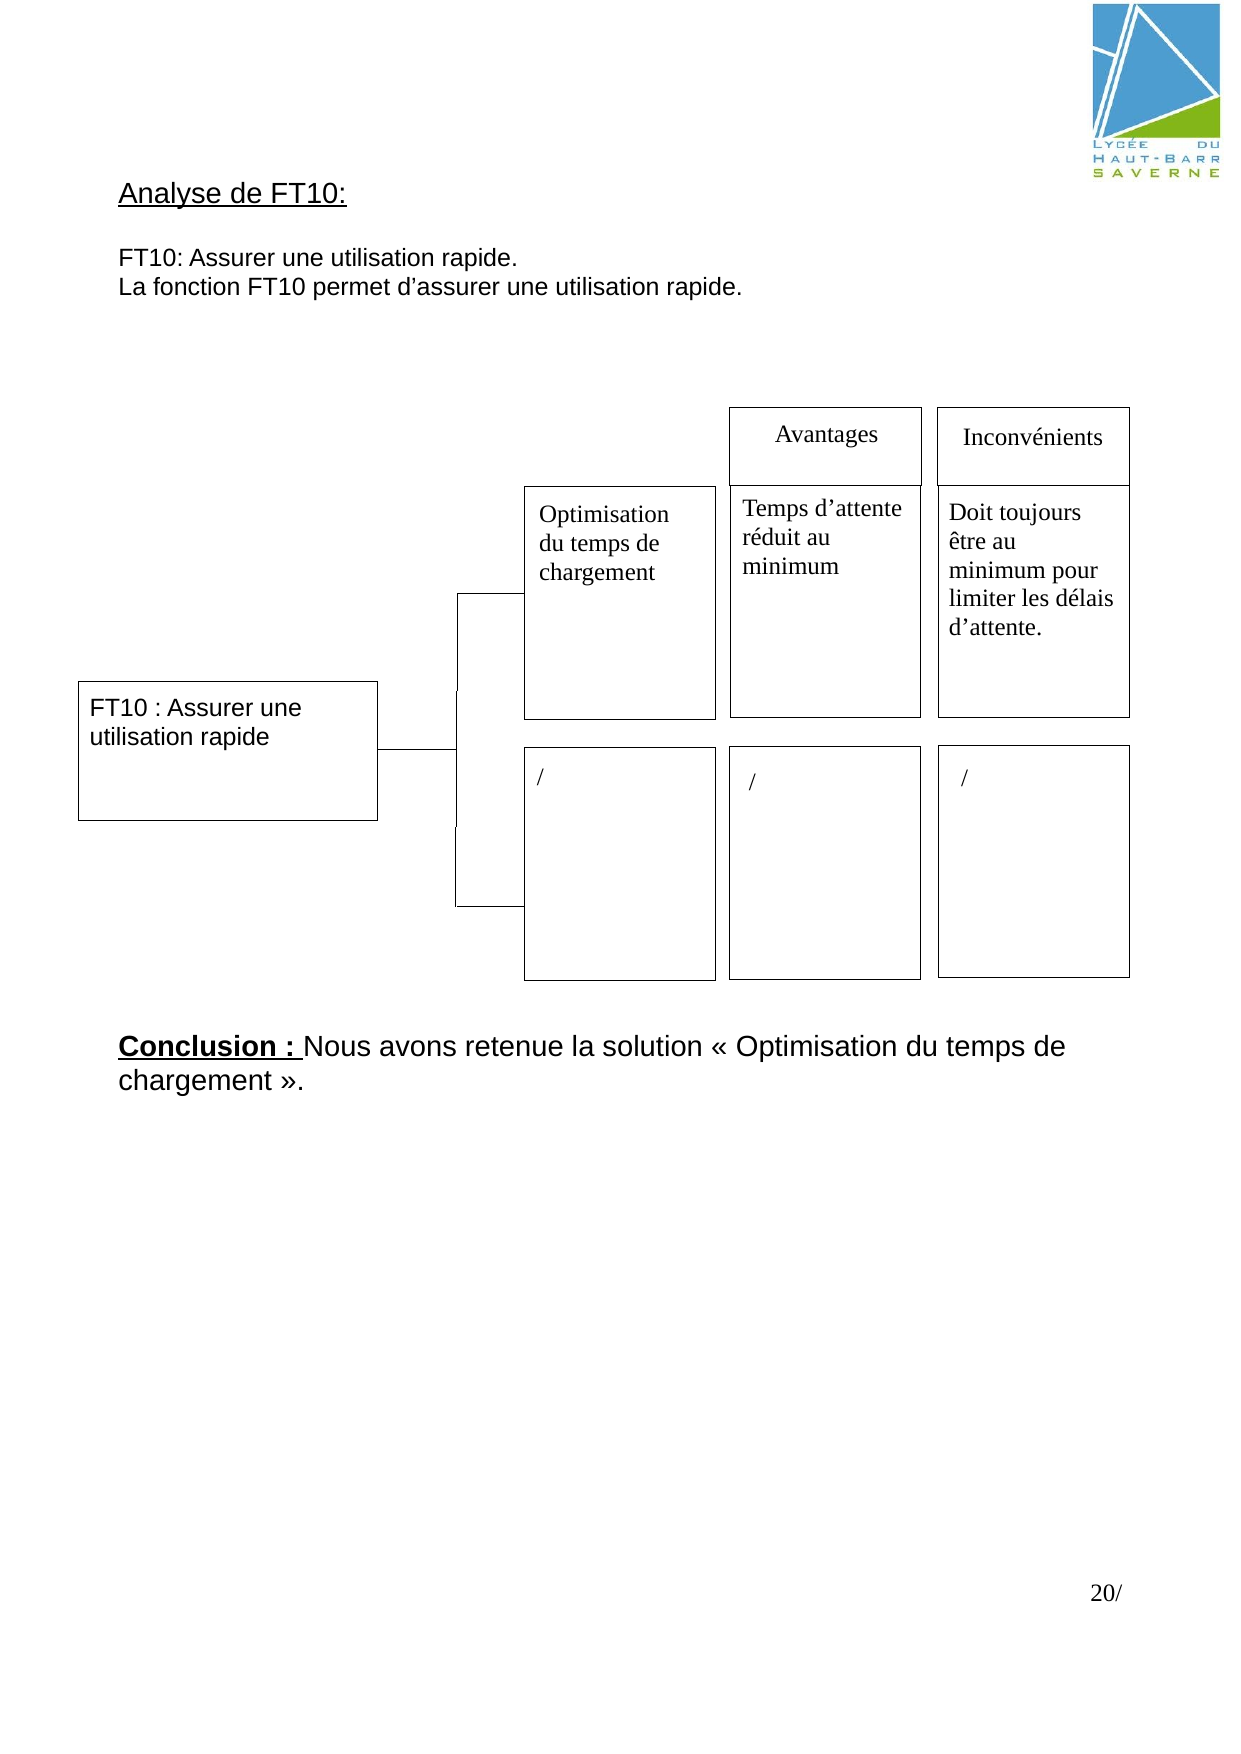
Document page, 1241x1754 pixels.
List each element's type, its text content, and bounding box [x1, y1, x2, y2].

text Analyse de FT10: [118, 176, 1122, 210]
text Conclusion : Nous avons retenue la solution « Optimisation du temps de chargement ». [118, 1029, 1122, 1096]
text FT10: Assurer une utilisation rapide. [118, 243, 1122, 272]
picture [1087, 0, 1224, 185]
text La fonction FT10 permet d’assurer une utilisation rapide. [118, 272, 1122, 301]
